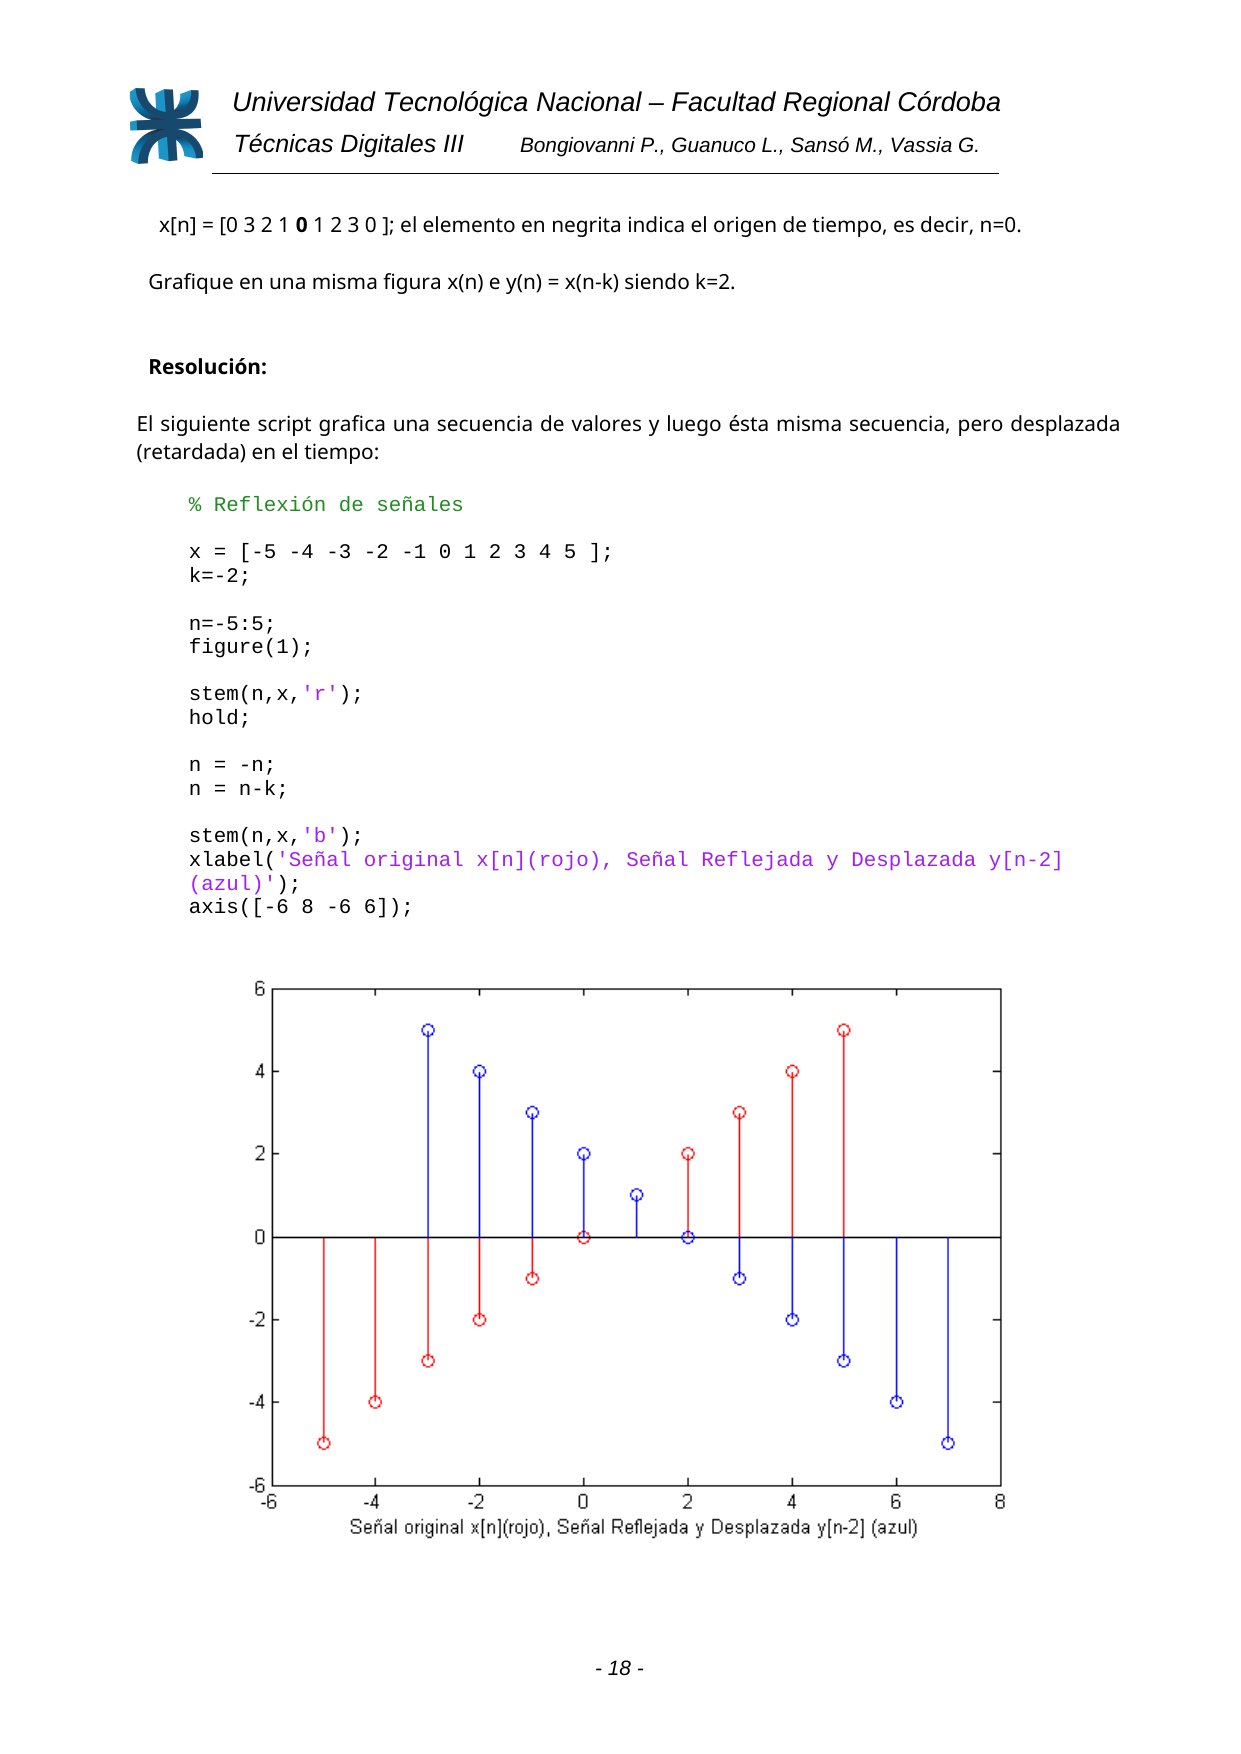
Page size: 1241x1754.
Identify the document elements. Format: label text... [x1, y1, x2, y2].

text % Reflexión de señales [188, 494, 1122, 518]
text stem(n,x,'b'); [188, 825, 1122, 849]
text n = -n; [188, 754, 1122, 778]
text x = [-5 -4 -3 -2 -1 0 1 2 3 4 5 ]; [188, 542, 1122, 565]
picture [129, 88, 203, 164]
text n=-5:5; [188, 612, 1122, 636]
text Resolución: [148, 352, 1122, 381]
text xlabel('Señal original x[n](rojo), Señal Reflejada y Desplazada y[n-2] (azul)'); [188, 849, 1122, 896]
text hold; [188, 707, 1122, 731]
text figure(1); [188, 636, 1122, 660]
text stem(n,x,'r'); [188, 683, 1122, 707]
picture [150, 943, 1090, 1553]
text El siguiente script grafica una secuencia de valores y luego ésta misma secuencia, pero desplazada (retardada) en el tiempo: [136, 409, 1122, 466]
text axis([-6 8 -6 6]); [188, 896, 1122, 920]
text Grafique en una misma figura x(n) e y(n) = x(n-k) siendo k=2. [148, 267, 1122, 295]
text n = n-k; [188, 778, 1122, 802]
text k=-2; [188, 565, 1122, 589]
text x[n] = [0 3 2 1 0 1 2 3 0 ]; el elemento en negrita indica el origen de tiempo, es decir, n=0. [148, 210, 1122, 238]
